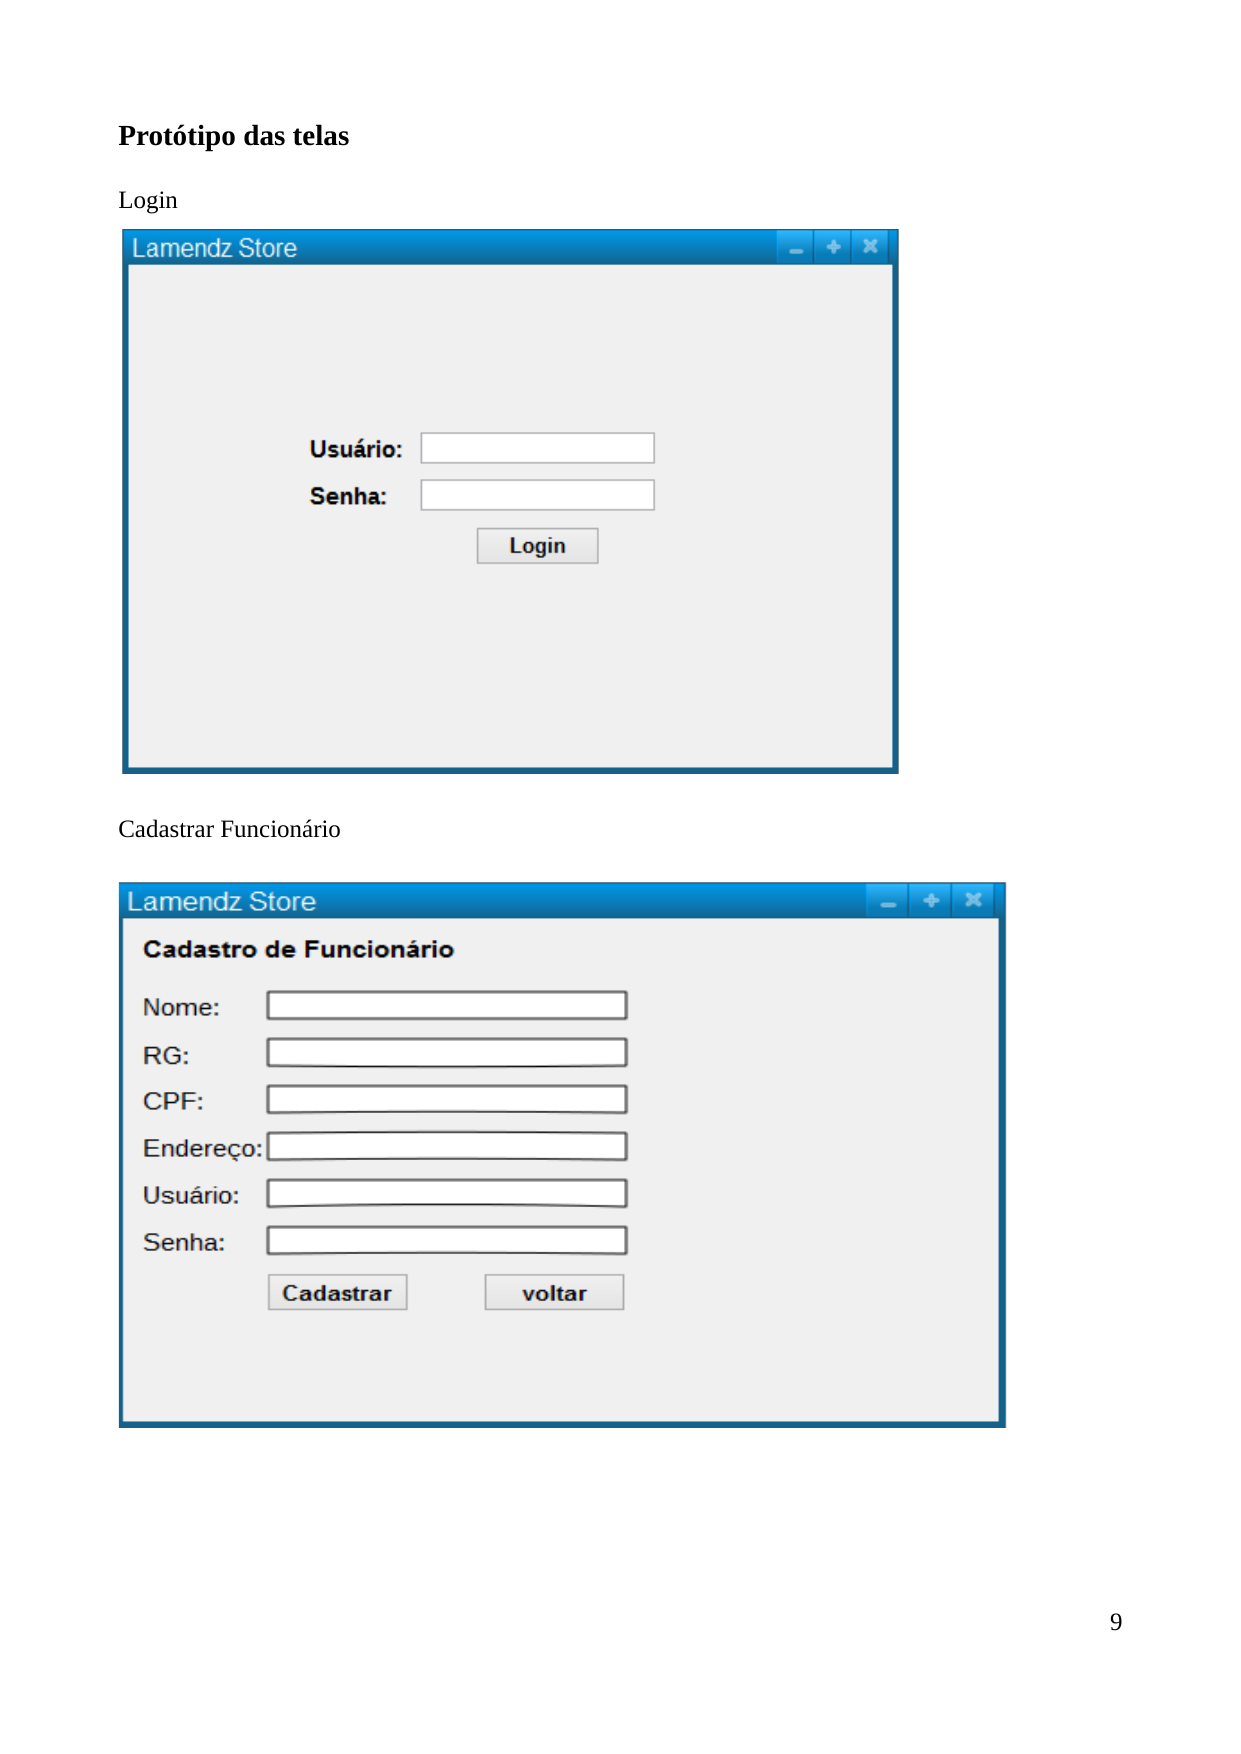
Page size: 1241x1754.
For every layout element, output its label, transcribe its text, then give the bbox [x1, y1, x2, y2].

picture [118, 882, 1008, 1428]
subtitle Protótipo das telas [118, 118, 1122, 152]
picture [121, 229, 902, 774]
picture [778, 229, 813, 253]
subtitle Login [118, 185, 1122, 214]
picture [815, 229, 888, 253]
subtitle Cadastrar Funcionário [118, 814, 1122, 842]
